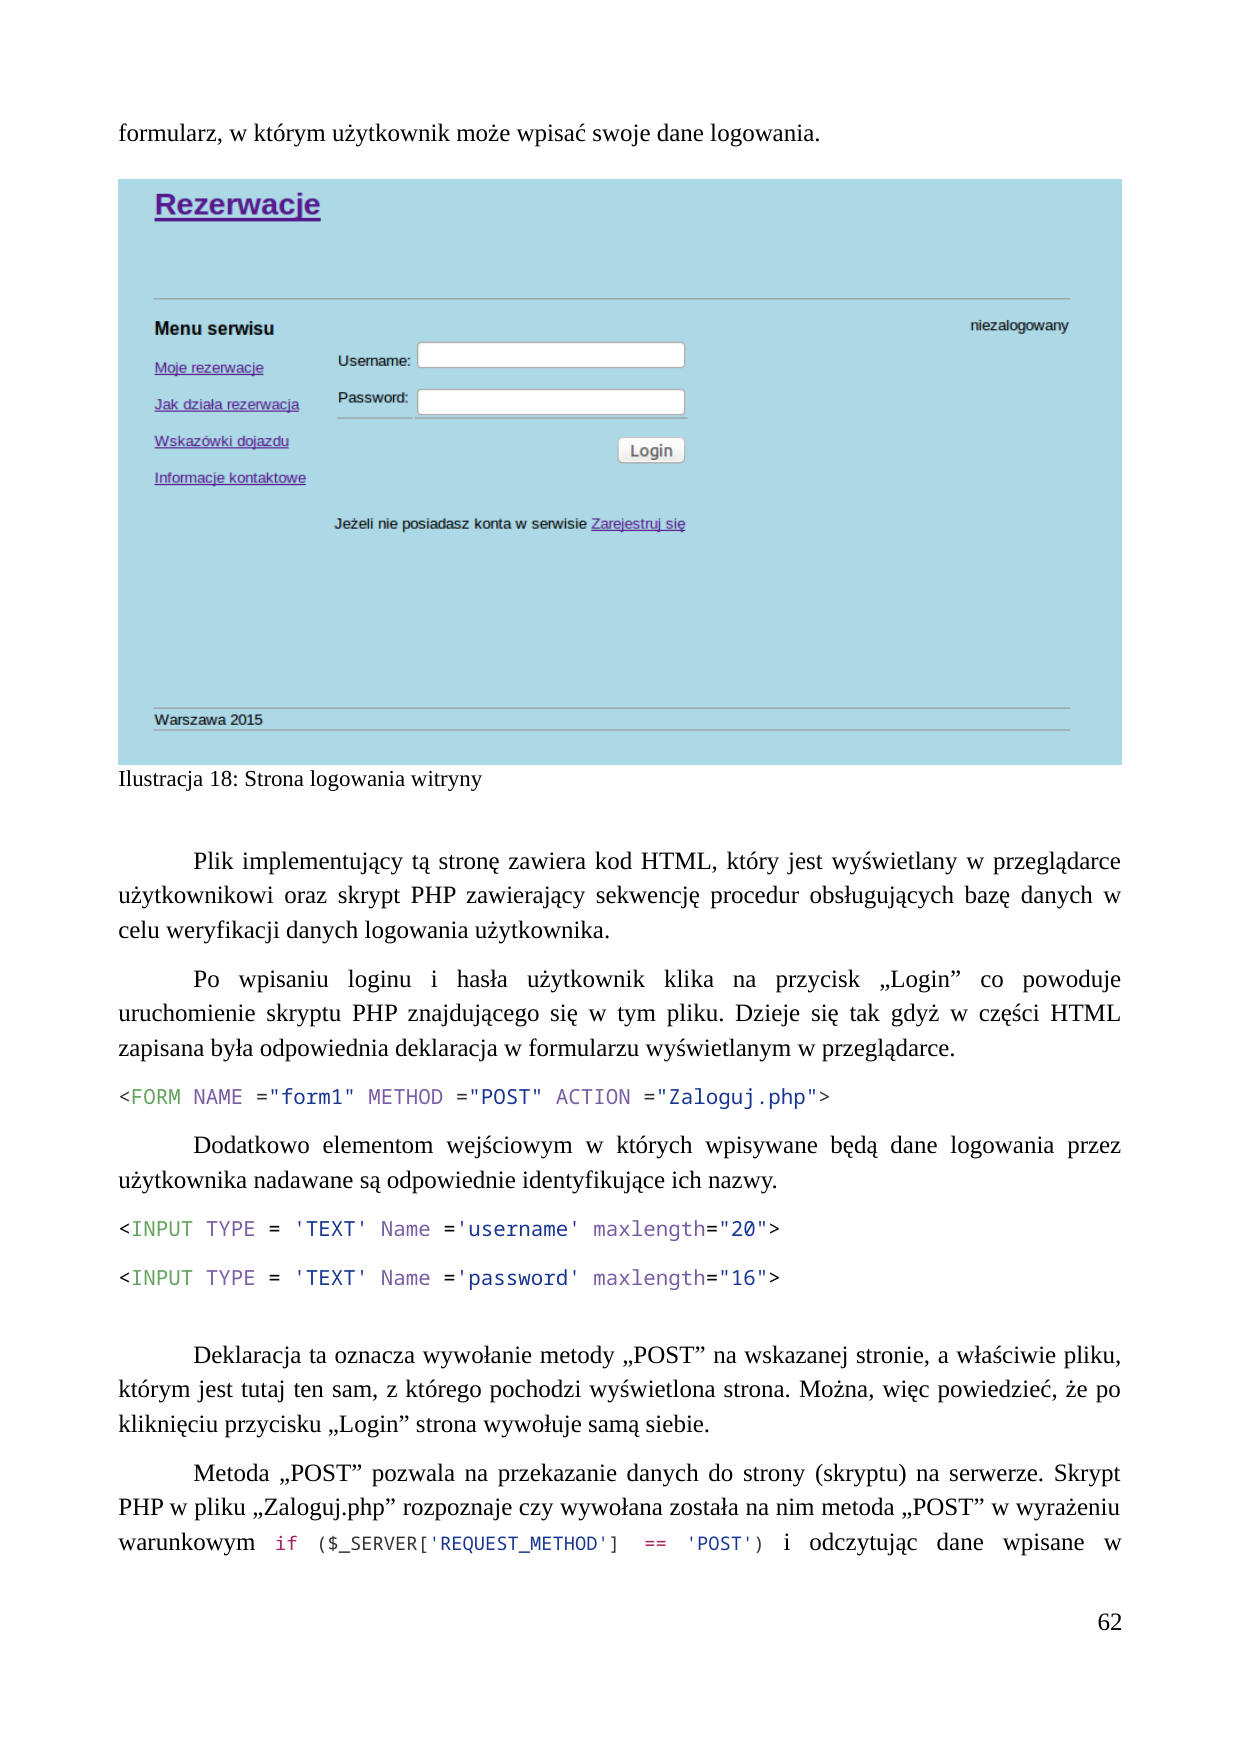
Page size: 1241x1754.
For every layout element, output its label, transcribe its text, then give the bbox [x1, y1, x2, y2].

text formularz, w którym użytkownik może wpisać swoje dane logowania. [118, 118, 1122, 147]
picture [118, 179, 1123, 765]
text Po wpisaniu loginu i hasła użytkownik klika na przycisk „Login” co powoduje uruchomienie skryptu PHP znajdującego się w tym pliku. Dzieje się tak gdyż w części HTML zapisana była odpowiednia deklaracja w formularzu wyświetlanym w przeglądarce. [118, 964, 1122, 1061]
text Deklaracja ta oznacza wywołanie metody „POST” na wskazanej stronie, a właściwie pliku, którym jest tutaj ten sam, z którego pochodzi wyświetlona strona. Można, więc powiedzieć, że po kliknięciu przycisku „Login” strona wywołuje samą siebie. [118, 1340, 1122, 1438]
text Plik implementujący tą stronę zawiera kod HTML, który jest wyświetlany w przeglądarce użytkownikowi oraz skrypt PHP zawierający sekwencję procedur obsługujących bazę danych w celu weryfikacji danych logowania użytkownika. [118, 846, 1122, 943]
text Ilustracja 18: Strona logowania witryny [118, 765, 1122, 791]
text <INPUT TYPE = 'TEXT' Name ='username' maxlength="20"> [118, 1214, 1122, 1242]
text Metoda „POST” pozwala na przekazanie danych do strony (skryptu) na serwerze. Skrypt PHP w pliku „Zaloguj.php” rozpoznaje czy wywołana została na nim metoda „POST” w wyrażeniu warunkowym if ($_SERVER['REQUEST_METHOD'] == 'POST') i odczytując dane wpisane w [118, 1458, 1122, 1556]
text <INPUT TYPE = 'TEXT' Name ='password' maxlength="16"> [118, 1263, 1122, 1291]
text Dodatkowo elementom wejściowym w których wpisywane będą dane logowania przez użytkownika nadawane są odpowiednie identyfikujące ich nazwy. [118, 1130, 1122, 1194]
text <FORM NAME ="form1" METHOD ="POST" ACTION ="Zaloguj.php"> [118, 1082, 1122, 1110]
